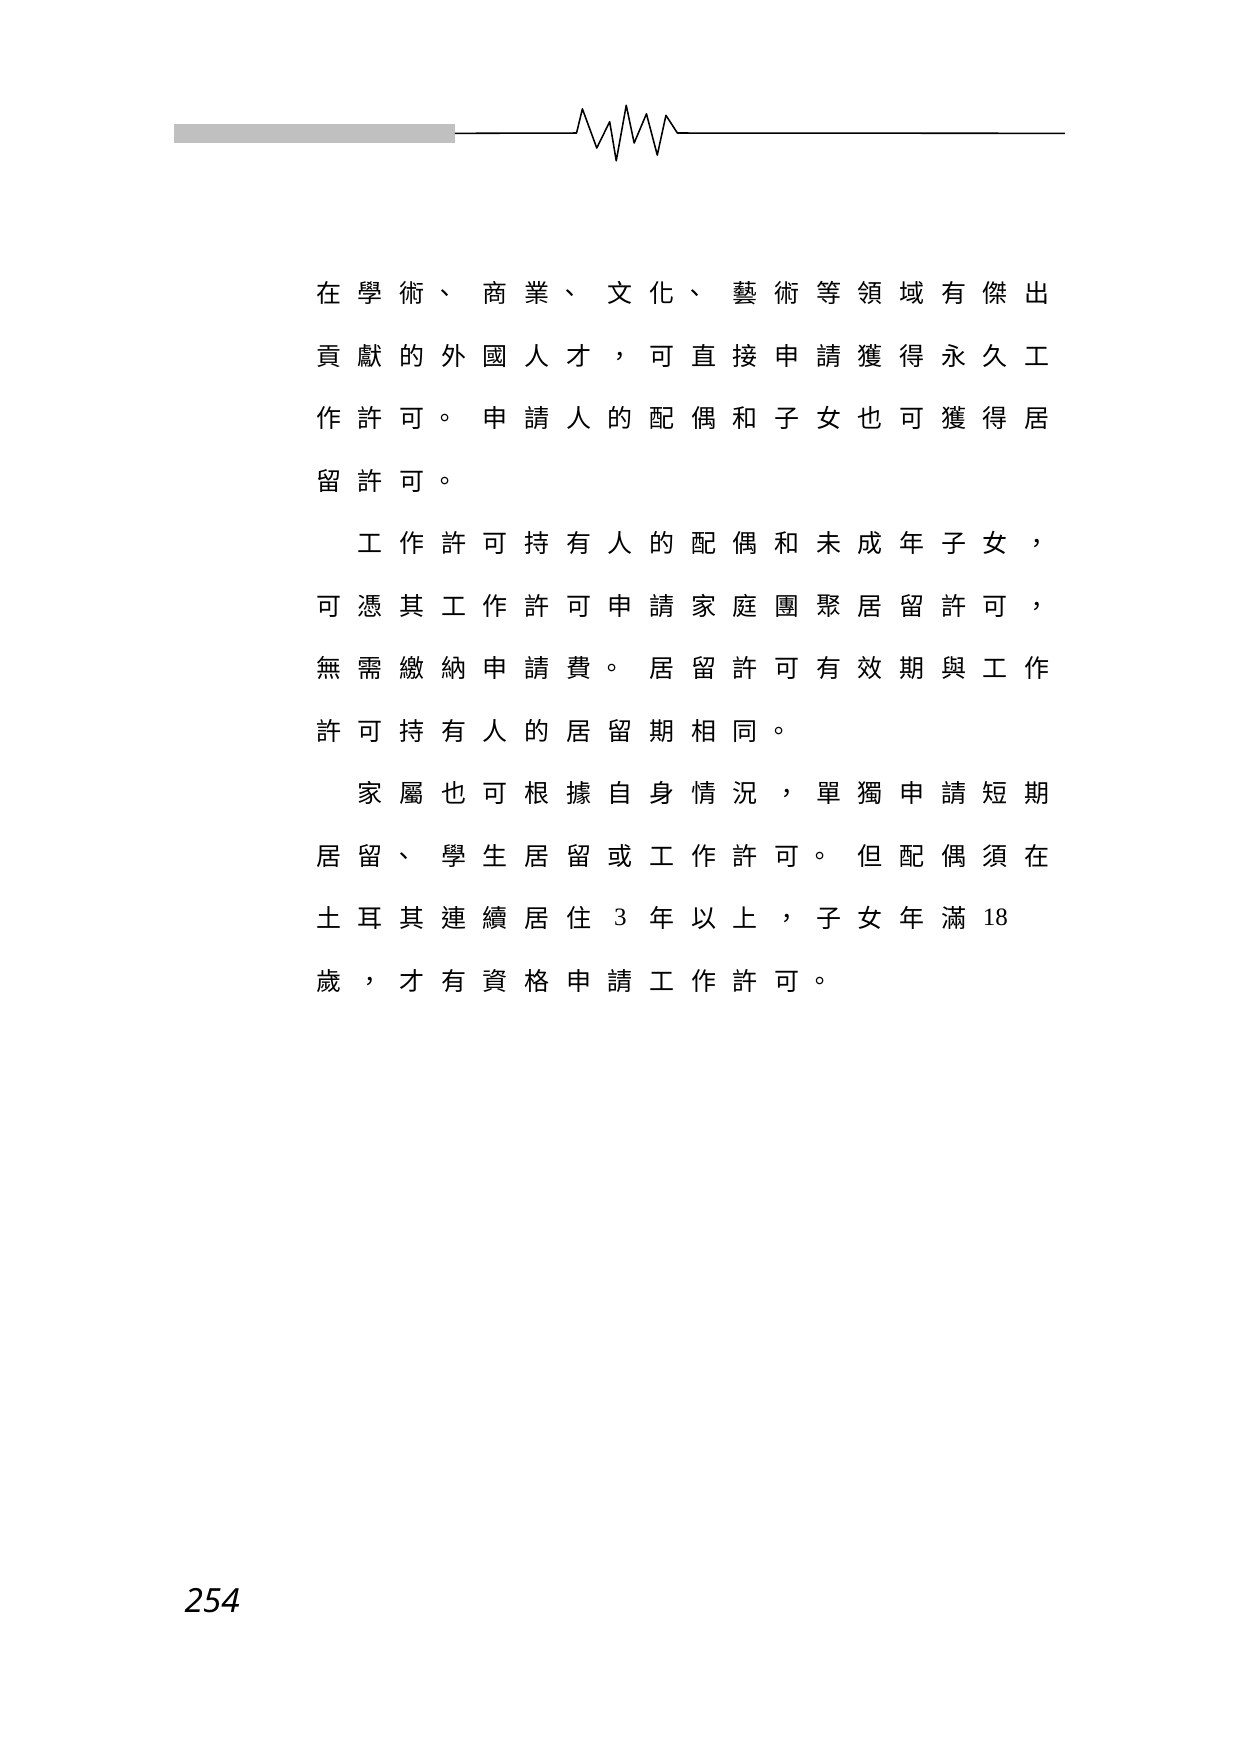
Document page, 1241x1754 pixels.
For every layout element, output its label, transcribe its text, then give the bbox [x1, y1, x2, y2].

text 在學術、商業、文化、藝術等領域有傑出貢獻的外國人才，可直接申請獲得永久工作許可。申請人的配偶和子女也可獲得居留許可。 [281, 250, 1058, 500]
text 工作許可持有人的配偶和未成年子女，可憑其工作許可申請家庭團聚居留許可，無需繳納申請費。居留許可有效期與工作許可持有人的居留期相同。 [281, 500, 1058, 750]
text 家屬也可根據自身情況，單獨申請短期居留、學生居留或工作許可。但配偶須在土耳其連續居住3年以上，子女年滿18歲，才有資格申請工作許可。 [281, 750, 1058, 1000]
